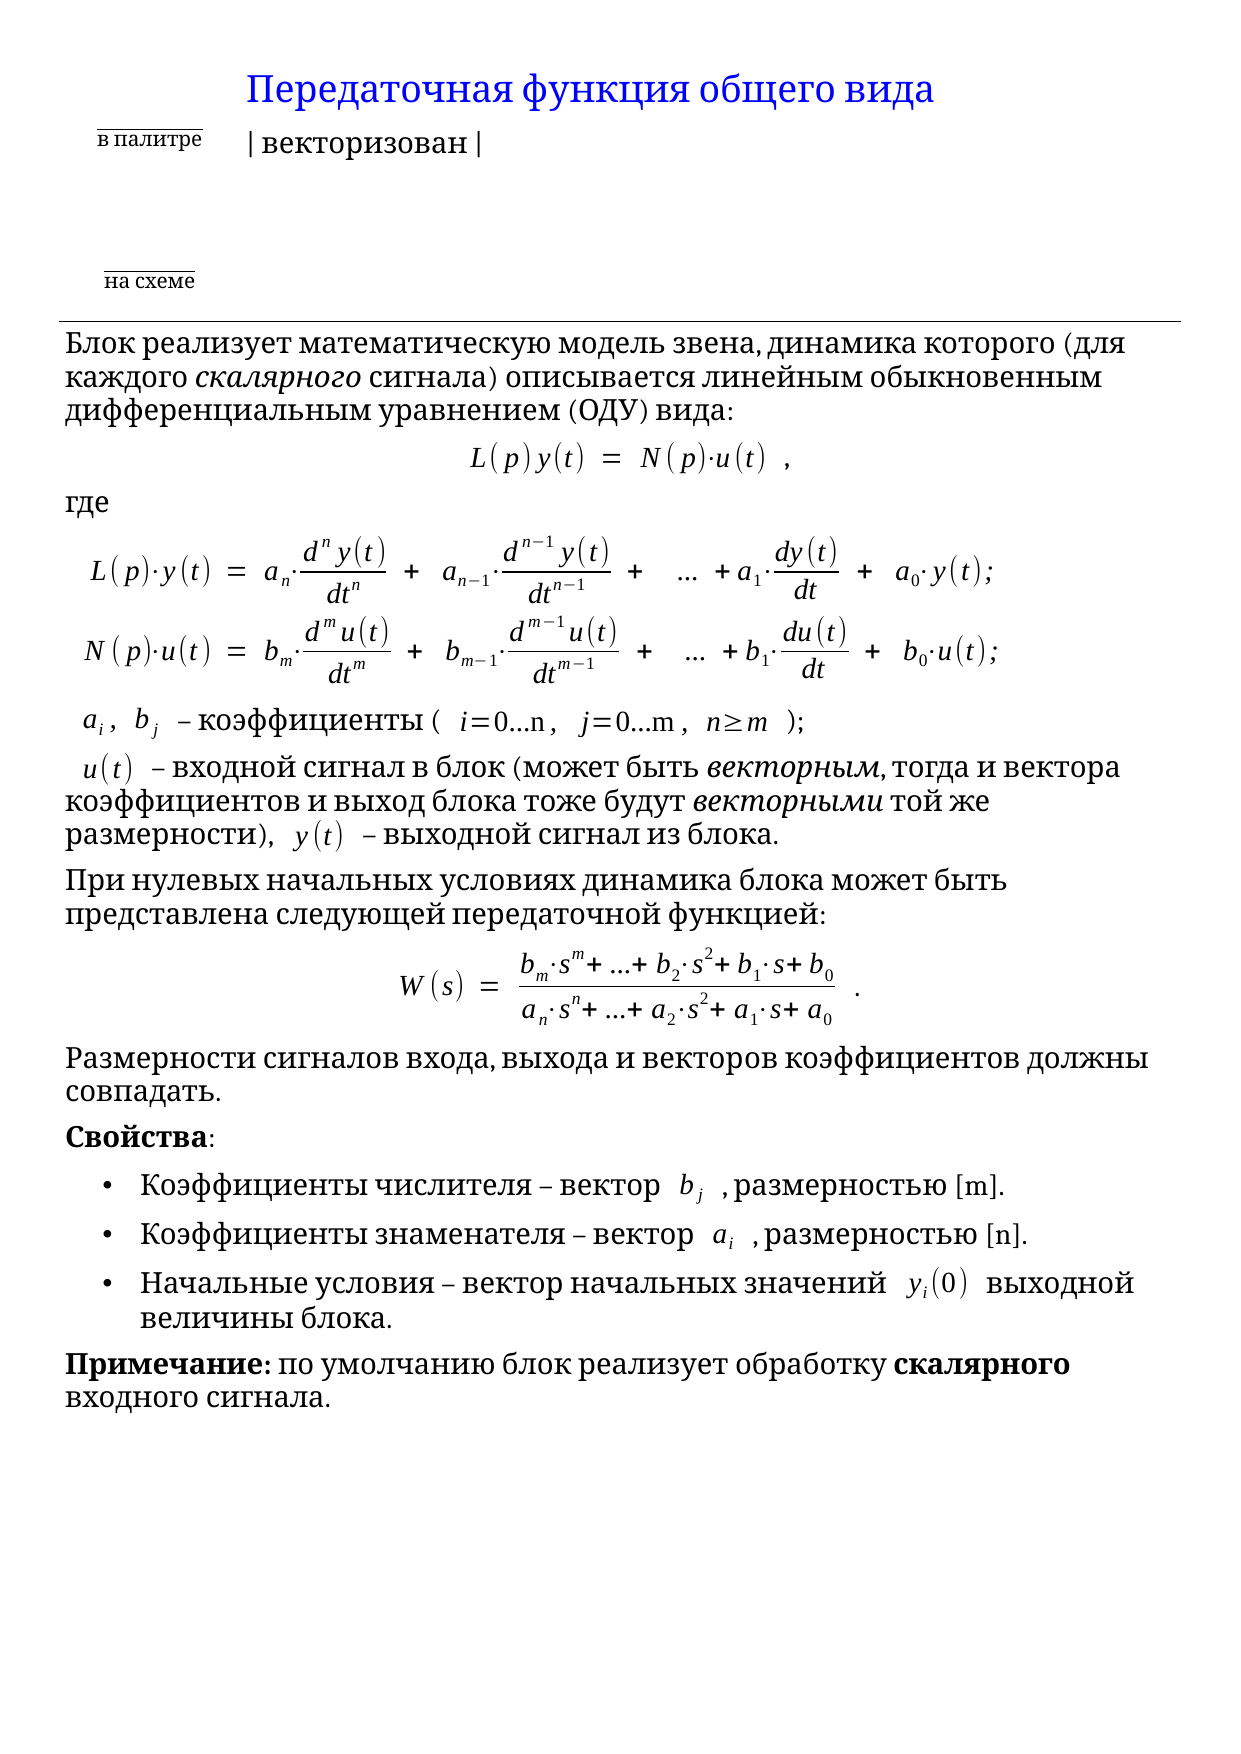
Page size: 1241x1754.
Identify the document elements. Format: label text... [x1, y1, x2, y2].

table_cell | векторизован | [240, 122, 1181, 179]
table_header Передаточная функция общего вида [240, 59, 1181, 122]
table_cell на схеме [59, 264, 240, 321]
table_cell Блок реализует математическую модель звена, динамика которого (для каждого скалярного сигнала) описывается линейным обыкновенным дифференциальным уравнением (ОДУ) вида: , где – коэффициенты (); – входной сигнал в блок (может быть векторным, тогда и вектора коэффициентов и выход блока тоже будут векторными той же размерности),– выходной сигнал из блока. При нулевых начальных условиях динамика блока может быть представлена следующей передаточной функцией: . Размерности сигналов входа, выхода и векторов коэффициентов должны совпадать. Свойства: Коэффициенты числителя – вектор, размерностью [m]. Коэффициенты знаменателя – вектор, размерностью [n]. Начальные условия – вектор начальных значенийвыходной величины блока. Примечание: по умолчанию блок реализует обработку скалярного входного сигнала. [59, 322, 1181, 1433]
table_cell [240, 179, 1181, 264]
table_cell в палитре [59, 122, 240, 179]
table_header [59, 59, 240, 122]
table_cell [59, 179, 240, 264]
table_cell [240, 264, 1181, 321]
